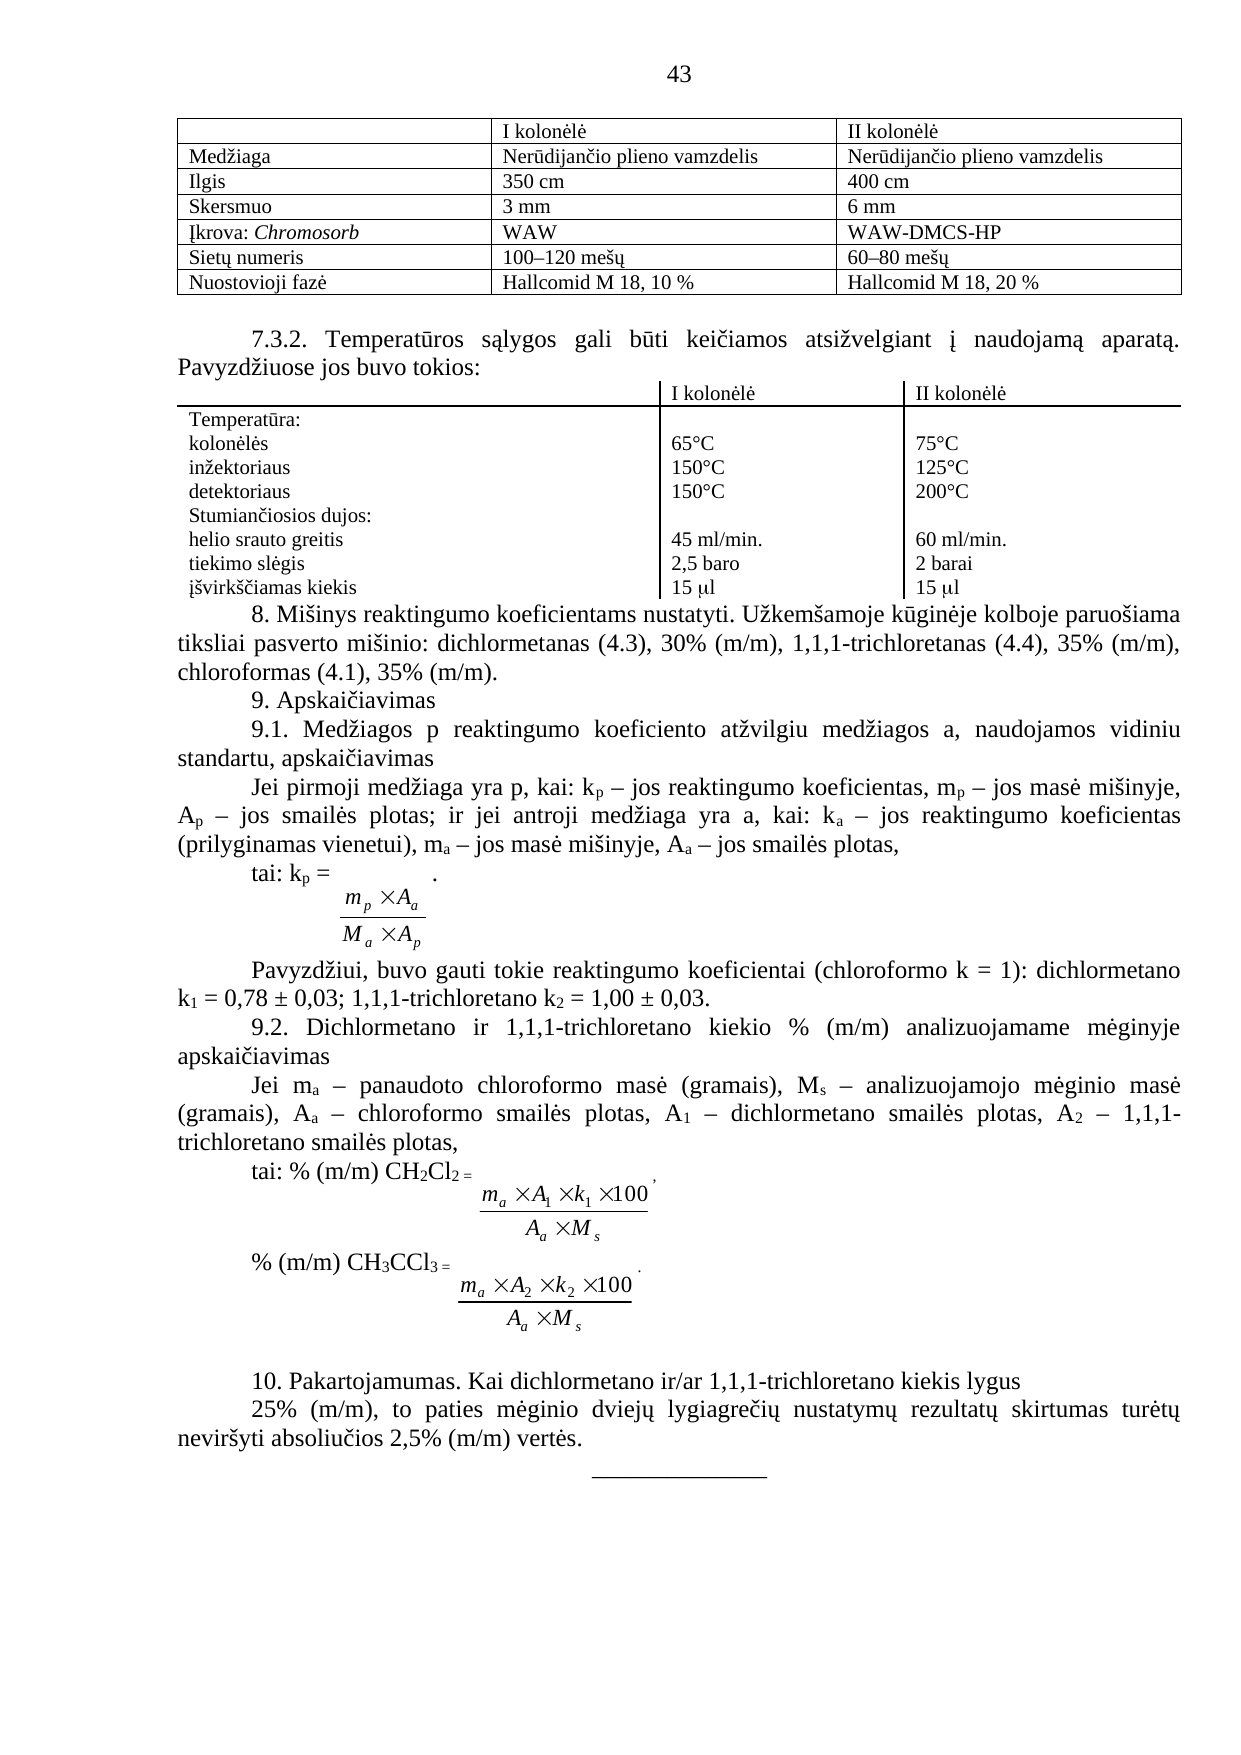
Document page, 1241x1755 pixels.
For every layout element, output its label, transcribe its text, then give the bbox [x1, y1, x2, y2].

text Jei pirmoji medžiaga yra p, kai: kp – jos reaktingumo koeficientas, mp – jos masė mišinyje, Ap – jos smailės plotas; ir jei antroji medžiaga yra a, kai: ka – jos reaktingumo koeficientas (prilyginamas vienetui), ma – jos masė mišinyje, Aa – jos smailės plotas, [177, 772, 1181, 858]
text tai: kp = . [177, 858, 1181, 955]
table_cell Įkrova: Chromosorb [178, 220, 491, 244]
text 9.1. Medžiagos p reaktingumo koeficiento atžvilgiu medžiagos a, naudojamos vidiniu standartu, apskaičiavimas [177, 714, 1181, 772]
table_cell Nuostovioji fazė [178, 270, 491, 294]
table_cell 3 mm [492, 195, 836, 218]
table_cell helio srauto greitis [177, 527, 659, 551]
table_cell 60 ml/min. [905, 527, 1181, 551]
text 10. Pakartojamumas. Kai dichlormetano ir/ar 1,1,1-trichloretano kiekis lygus [177, 1366, 1181, 1394]
text 25% (m/m), to paties mėginio dviejų lygiagrečių nustatymų rezultatų skirtumas turėtų neviršyti absoliučios 2,5% (m/m) vertės. [177, 1394, 1181, 1452]
table_cell detektoriaus [177, 479, 659, 503]
table_cell 2,5 baro [661, 551, 903, 575]
table_header [178, 119, 491, 143]
table_header I kolonėlė [492, 119, 836, 143]
table_header [177, 381, 659, 405]
table_cell Ilgis [178, 169, 491, 193]
table_cell 350 cm [492, 169, 836, 193]
text 8. Mišinys reaktingumo koeficientams nustatyti. Užkemšamoje kūginėje kolboje paruošiama tiksliai pasverto mišinio: dichlormetanas (4.3), 30% (m/m), 1,1,1-trichloretanas (4.4), 35% (m/m), chloroformas (4.1), 35% (m/m). [177, 599, 1181, 686]
table_header II kolonėlė [905, 381, 1181, 405]
table_header II kolonėlė [837, 119, 1181, 143]
table_cell 15 l [661, 575, 903, 599]
table_cell 45 ml/min. [661, 527, 903, 551]
table_header I kolonėlė [661, 381, 903, 405]
table_cell Hallcomid M 18, 10 % [492, 270, 836, 294]
table_cell 75°C [905, 407, 1181, 455]
table_cell 2 barai [905, 551, 1181, 575]
text 7.3.2. Temperatūros sąlygos gali būti keičiamos atsižvelgiant į naudojamą aparatą. Pavyzdžiuose jos buvo tokios: [177, 324, 1181, 381]
table_cell tiekimo slėgis [177, 551, 659, 575]
text 9. Apskaičiavimas [177, 686, 1181, 714]
table_cell Temperatūra: kolonėlės [177, 407, 659, 455]
table_cell [661, 503, 903, 527]
text % (m/m) CH3CCl3 = . [177, 1247, 1181, 1337]
table_cell Hallcomid M 18, 20 % [837, 270, 1181, 294]
table_cell 15 l [905, 575, 1181, 599]
text 9.2. Dichlormetano ir 1,1,1-trichloretano kiekio % (m/m) analizuojamame mėginyje apskaičiavimas [177, 1012, 1181, 1070]
table_cell 6 mm [837, 195, 1181, 218]
table_cell 150°C [661, 479, 903, 503]
table_cell Skersmuo [178, 195, 491, 218]
table_cell 200°C [905, 479, 1181, 503]
table_cell Stumiančiosios dujos: [177, 503, 659, 527]
table_cell inžektoriaus [177, 455, 659, 479]
table_cell Nerūdijančio plieno vamzdelis [492, 144, 836, 168]
table_cell įšvirkščiamas kiekis [177, 575, 659, 599]
text Pavyzdžiui, buvo gauti tokie reaktingumo koeficientai (chloroformo k = 1): dichlormetano k1 = 0,78 ± 0,03; 1,1,1-trichloretano k2 = 1,00 ± 0,03. [177, 955, 1181, 1012]
table_cell 125°C [905, 455, 1181, 479]
text ______________ [177, 1452, 1181, 1481]
text Jei ma – panaudoto chloroformo masė (gramais), Ms – analizuojamojo mėginio masė (gramais), Aa – chloroformo smailės plotas, A1 – dichlormetano smailės plotas, A2 – 1,1,1-trichloretano smailės plotas, [177, 1070, 1181, 1156]
table_cell 400 cm [837, 169, 1181, 193]
text tai: % (m/m) CH2Cl2 = , [177, 1156, 1181, 1247]
table_cell 60–80 mešų [837, 245, 1181, 269]
table_cell Sietų numeris [178, 245, 491, 269]
table_cell 65°C [661, 407, 903, 455]
table_cell 150°C [661, 455, 903, 479]
table_cell WAW [492, 220, 836, 244]
table_cell WAW-DMCS-HP [837, 220, 1181, 244]
table_cell Nerūdijančio plieno vamzdelis [837, 144, 1181, 168]
table_cell Medžiaga [178, 144, 491, 168]
table_cell 100–120 mešų [492, 245, 836, 269]
table_cell [905, 503, 1181, 527]
